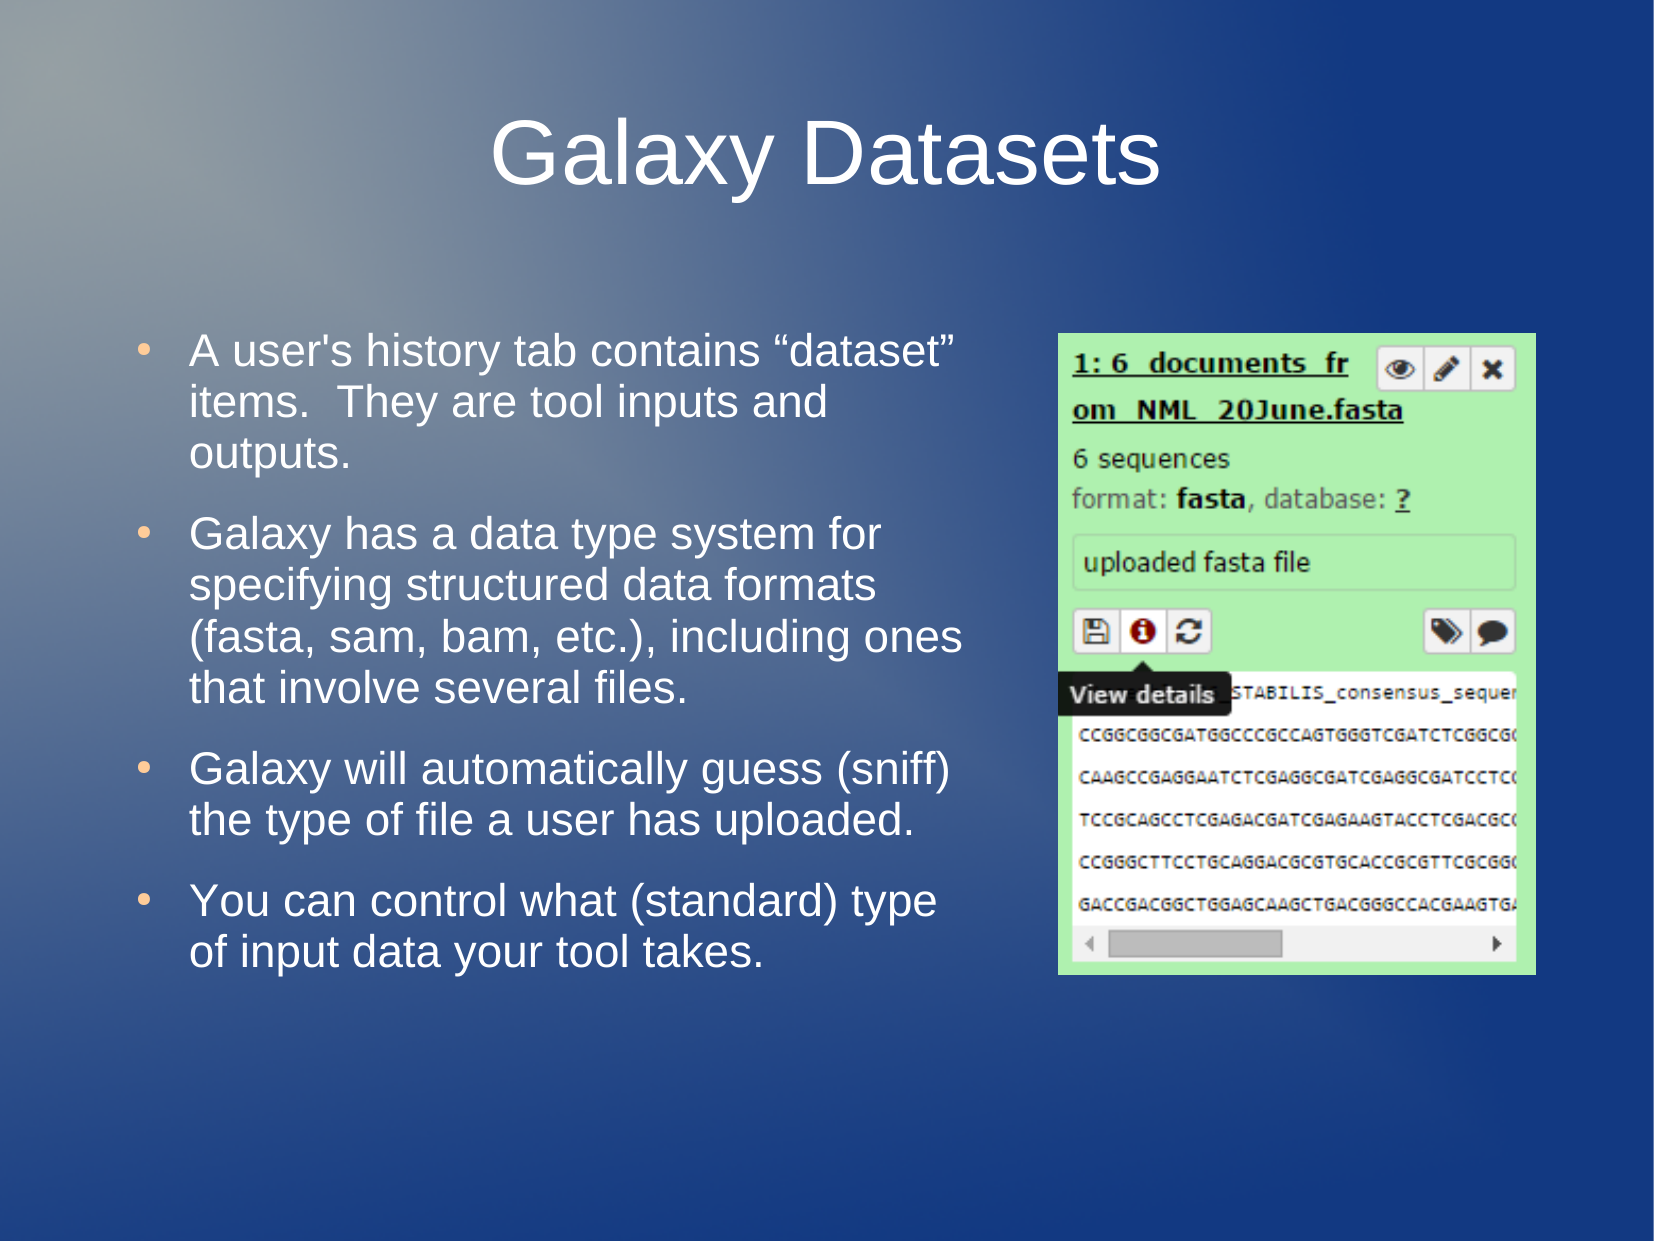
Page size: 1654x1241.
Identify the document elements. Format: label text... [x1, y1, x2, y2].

list A user's history tab contains “dataset” items. They are tool inputs and outputs. Galaxy has a data type system for specifying structured data formats (fasta, sam, bam, etc.), including ones that involve several files. Galaxy will automatically guess (sniff) the type of file a user has uploaded. You can control what (standard) type of input data your tool takes. [118, 324, 975, 980]
picture [0, 0, 1654, 1241]
title Galaxy Datasets [82, 49, 1571, 257]
